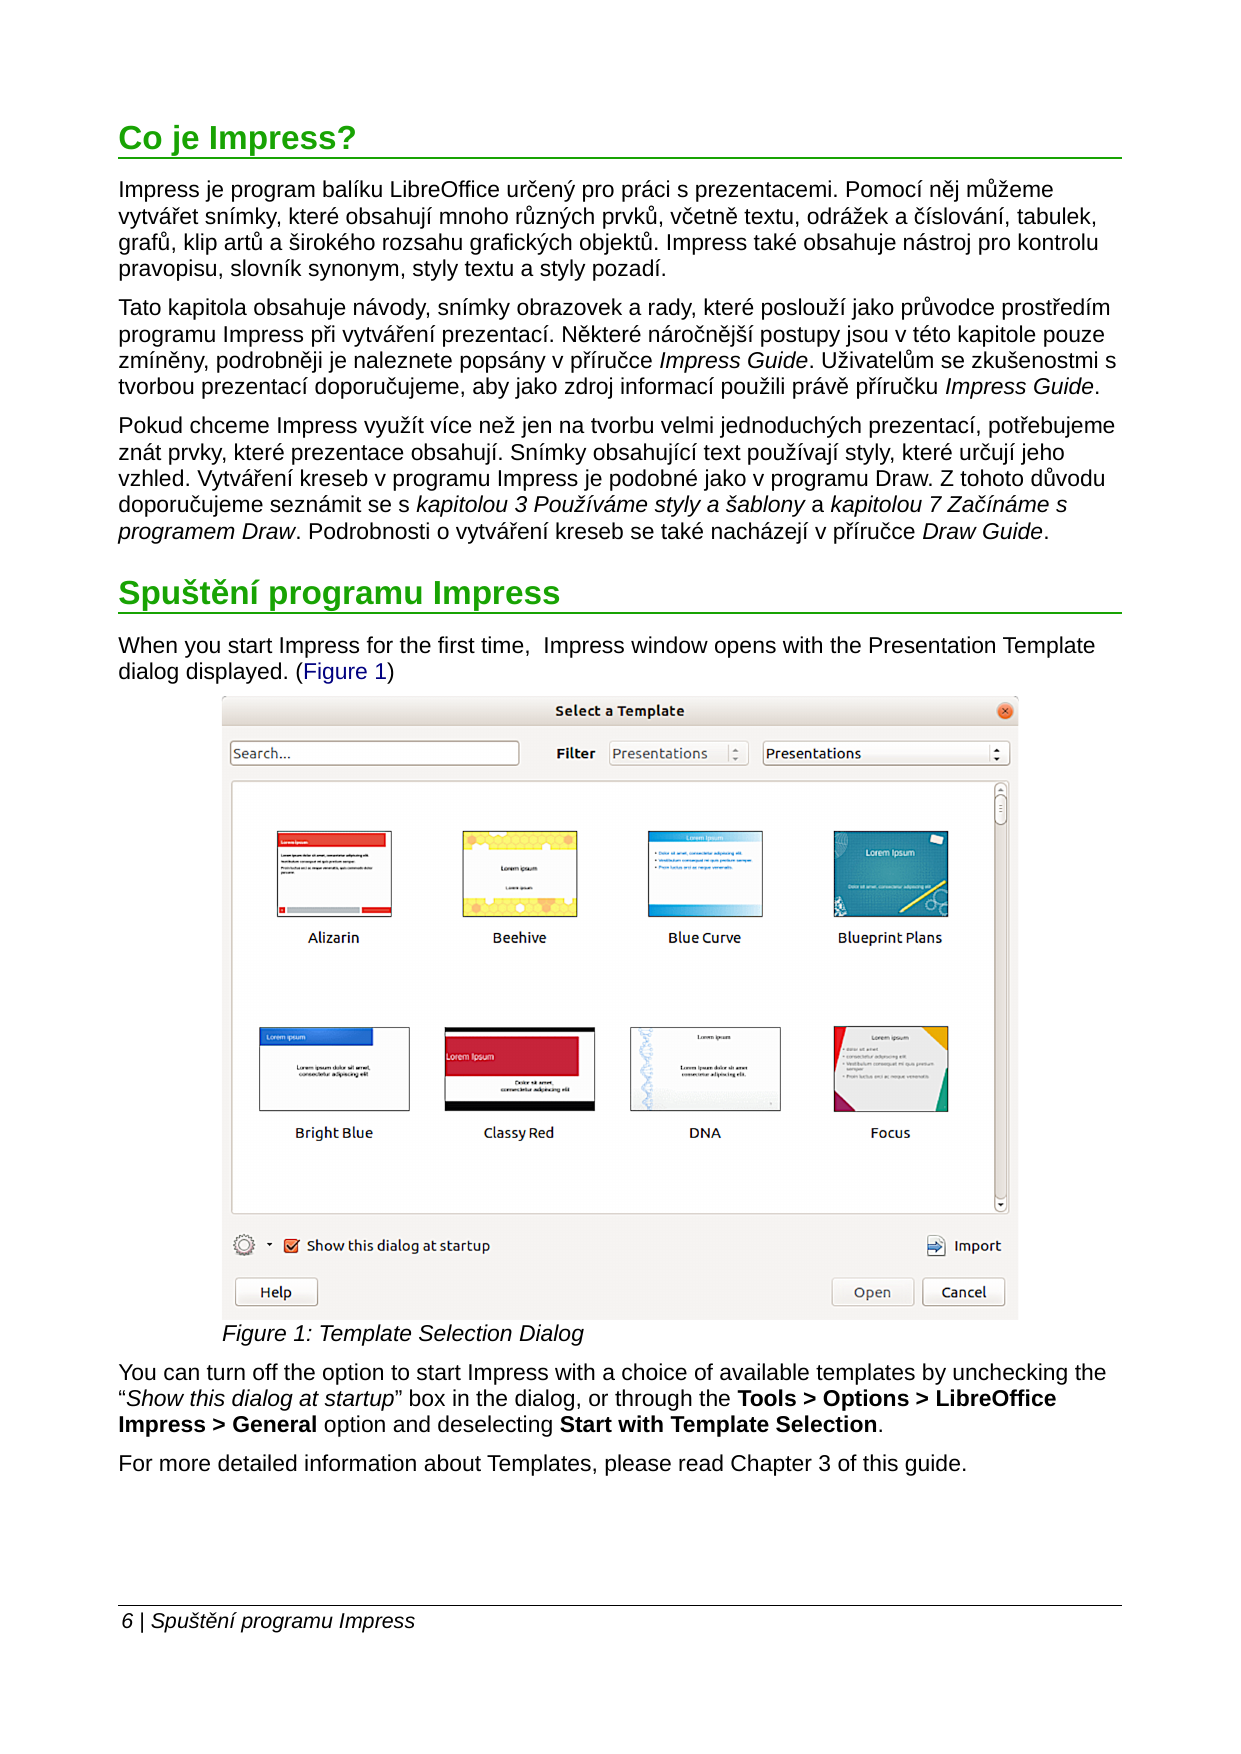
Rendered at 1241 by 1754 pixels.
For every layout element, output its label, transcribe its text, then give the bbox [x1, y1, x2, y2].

text Figure 1: Template Selection Dialog [222, 1320, 1018, 1346]
list When you start Impress for the first time, Impress window opens with the Presentation Template dialog displayed. (Figure 1) [118, 632, 1122, 684]
subtitle Co je Impress? [118, 118, 1122, 157]
text Pokud chceme Impress využít více než jen na tvorbu velmi jednoduchých prezentací, potřebujeme znát prvky, které prezentace obsahují. Snímky obsahující text používají styly, které určují jeho vzhled. Vytváření kreseb v programu Impress je podobné jako v programu Draw. Z tohoto důvodu doporučujeme seznámit se s kapitolou 3 Používáme styly a šablony a kapitolou 7 Začínáme s programem Draw. Podrobnosti o vytváření kreseb se také nacházejí v příručce Draw Guide. [118, 412, 1122, 544]
picture [221, 696, 1019, 1320]
text Tato kapitola obsahuje návody, snímky obrazovek a rady, které poslouží jako průvodce prostředím programu Impress při vytváření prezentací. Některé náročnější postupy jsou v této kapitole pouze zmíněny, podrobněji je naleznete popsány v příručce Impress Guide. Uživatelům se zkušenostmi s tvorbou prezentací doporučujeme, aby jako zdroj informací použili právě příručku Impress Guide. [118, 294, 1122, 400]
text Impress je program balíku LibreOffice určený pro práci s prezentacemi. Pomocí něj můžeme vytvářet snímky, které obsahují mnoho různých prvků, včetně textu, odrážek a číslování, tabulek, grafů, klip artů a širokého rozsahu grafických objektů. Impress také obsahuje nástroj pro kontrolu pravopisu, slovník synonym, styly textu a styly pozadí. [118, 176, 1122, 282]
list You can turn off the option to start Impress with a choice of available templates by unchecking the “Show this dialog at startup” box in the dialog, or through the Tools > Options > LibreOffice Impress > General option and deselecting Start with Template Selection. [118, 1358, 1122, 1438]
text For more detailed information about Templates, please read Chapter 3 of this guide. [118, 1450, 1122, 1476]
subtitle Spuštění programu Impress [118, 573, 1122, 612]
